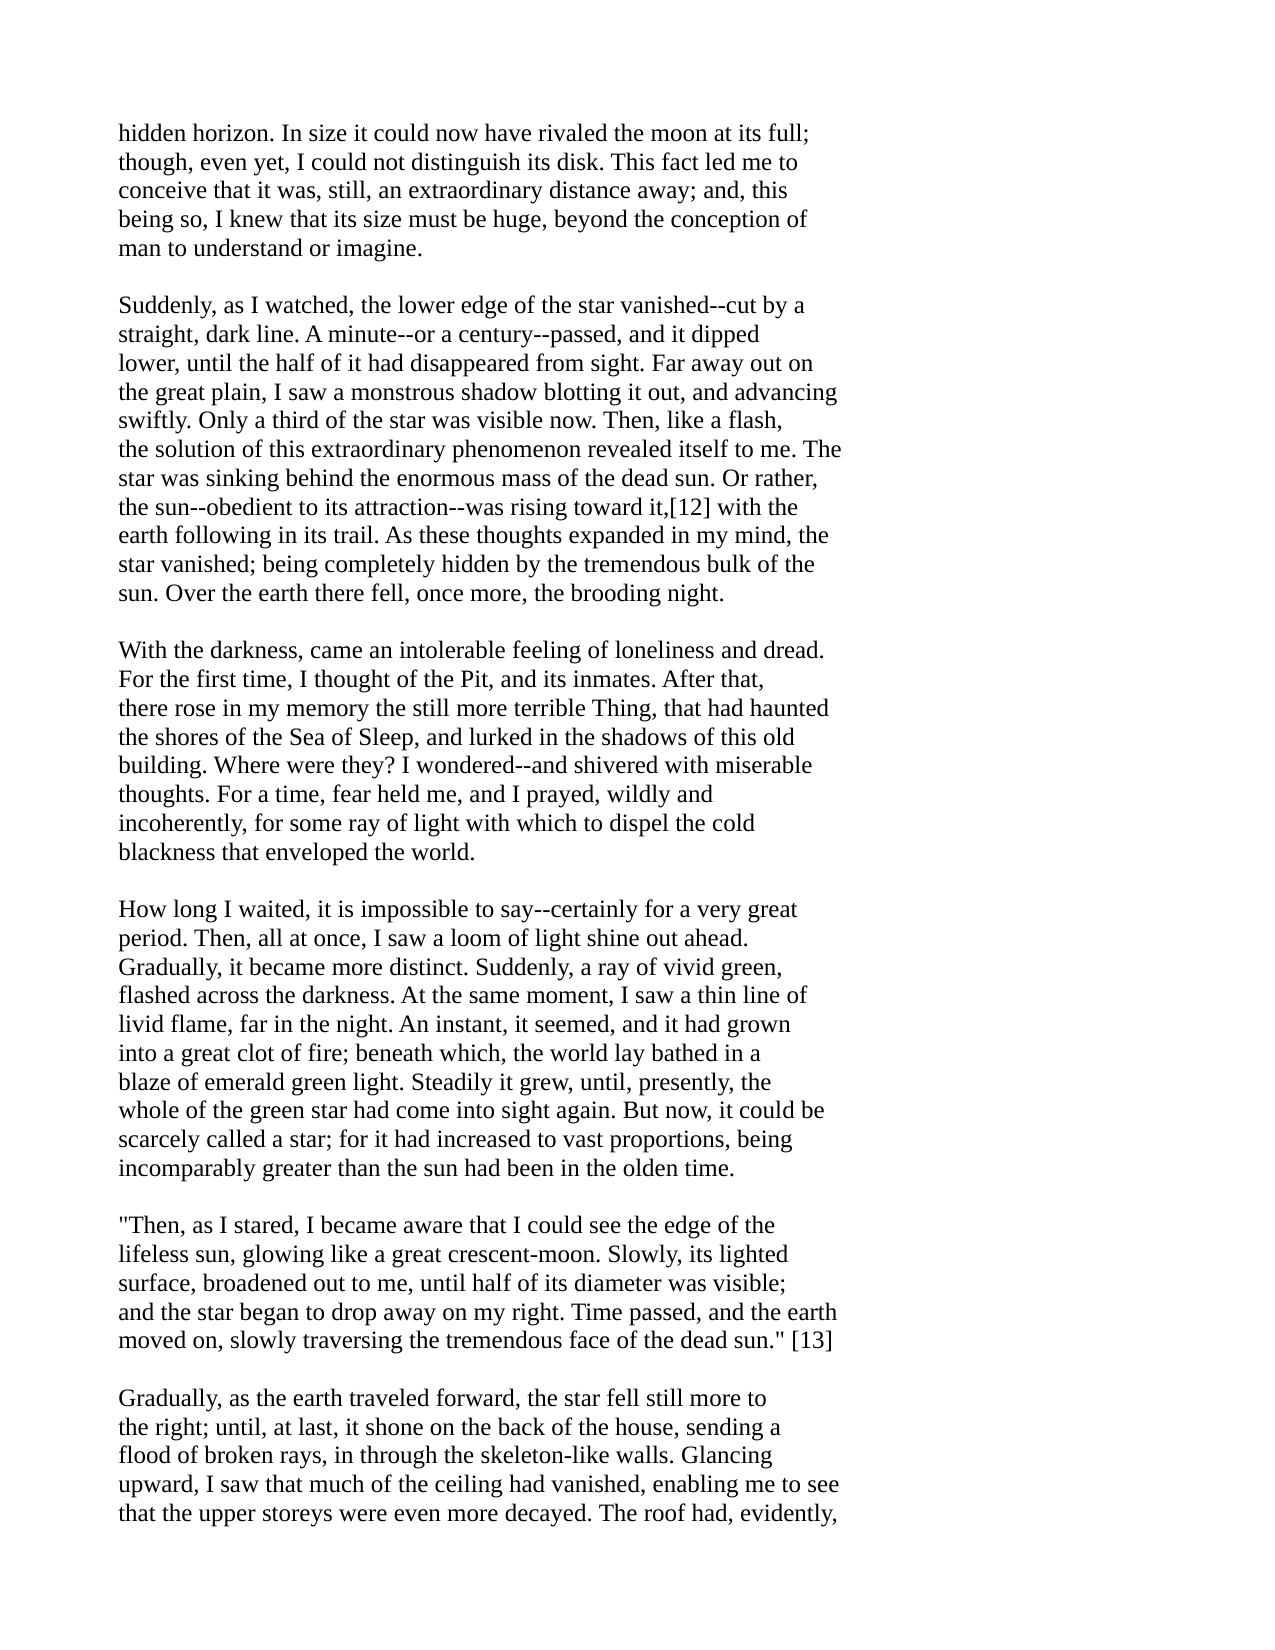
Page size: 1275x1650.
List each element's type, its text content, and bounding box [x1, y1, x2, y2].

text incoherently, for some ray of light with which to dispel the cold [118, 808, 1157, 837]
text Gradually, it became more distinct. Suddenly, a ray of vivid green, [118, 952, 1157, 981]
text the great plain, I saw a monstrous shadow blotting it out, and advancing [118, 377, 1157, 406]
text surface, broadened out to me, until half of its diameter was visible; [118, 1268, 1157, 1297]
text though, even yet, I could not distinguish its disk. This fact led me to [118, 147, 1157, 176]
text thoughts. For a time, fear held me, and I prayed, wildly and [118, 779, 1157, 808]
text How long I waited, it is impossible to say--certainly for a very great [118, 894, 1157, 923]
text there rose in my memory the still more terrible Thing, that had haunted [118, 693, 1157, 722]
text conceive that it was, still, an extraordinary distance away; and, this [118, 176, 1157, 204]
text star vanished; being completely hidden by the tremendous bulk of the [118, 549, 1157, 578]
text being so, I knew that its size must be huge, beyond the conception of [118, 204, 1157, 233]
text incomparably greater than the sun had been in the olden time. [118, 1153, 1157, 1182]
text lower, until the half of it had disappeared from sight. Far away out on [118, 348, 1157, 377]
text earth following in its trail. As these thoughts expanded in my mind, the [118, 521, 1157, 549]
text upward, I saw that much of the ceiling had vanished, enabling me to see [118, 1469, 1157, 1498]
text livid flame, far in the night. An instant, it seemed, and it had grown [118, 1009, 1157, 1038]
text scarcely called a star; for it had increased to vast proportions, being [118, 1124, 1157, 1153]
text blackness that enveloped the world. [118, 837, 1157, 866]
text the sun--obedient to its attraction--was rising toward it,[12] with the [118, 492, 1157, 521]
text star was sinking behind the enormous mass of the dead sun. Or rather, [118, 463, 1157, 492]
text sun. Over the earth there fell, once more, the brooding night. [118, 578, 1157, 607]
text flashed across the darkness. At the same moment, I saw a thin line of [118, 981, 1157, 1009]
text straight, dark line. A minute--or a century--passed, and it dipped [118, 319, 1157, 348]
text lifeless sun, glowing like a great crescent-moon. Slowly, its lighted [118, 1239, 1157, 1268]
text and the star began to drop away on my right. Time passed, and the earth [118, 1297, 1157, 1326]
text the shores of the Sea of Sleep, and lurked in the shadows of this old [118, 722, 1157, 751]
text "Then, as I stared, I became aware that I could see the edge of the [118, 1211, 1157, 1239]
text moved on, slowly traversing the tremendous face of the dead sun." [13] [118, 1326, 1157, 1354]
text Gradually, as the earth traveled forward, the star fell still more to [118, 1383, 1157, 1412]
text Suddenly, as I watched, the lower edge of the star vanished--cut by a [118, 291, 1157, 319]
text With the darkness, came an intolerable feeling of loneliness and dread. [118, 636, 1157, 664]
text whole of the green star had come into sight again. But now, it could be [118, 1096, 1157, 1124]
text into a great clot of fire; beneath which, the world lay bathed in a [118, 1038, 1157, 1067]
text hidden horizon. In size it could now have rivaled the moon at its full; [118, 118, 1157, 147]
text swiftly. Only a third of the star was visible now. Then, like a flash, [118, 406, 1157, 434]
text the right; until, at last, it shone on the back of the house, sending a [118, 1412, 1157, 1441]
text blaze of emerald green light. Steadily it grew, until, presently, the [118, 1067, 1157, 1096]
text building. Where were they? I wondered--and shivered with miserable [118, 751, 1157, 779]
text that the upper storeys were even more decayed. The roof had, evidently, [118, 1498, 1157, 1527]
text flood of broken rays, in through the skeleton-like walls. Glancing [118, 1441, 1157, 1469]
text man to understand or imagine. [118, 233, 1157, 262]
text For the first time, I thought of the Pit, and its inmates. After that, [118, 664, 1157, 693]
text the solution of this extraordinary phenomenon revealed itself to me. The [118, 434, 1157, 463]
text period. Then, all at once, I saw a loom of light shine out ahead. [118, 923, 1157, 952]
